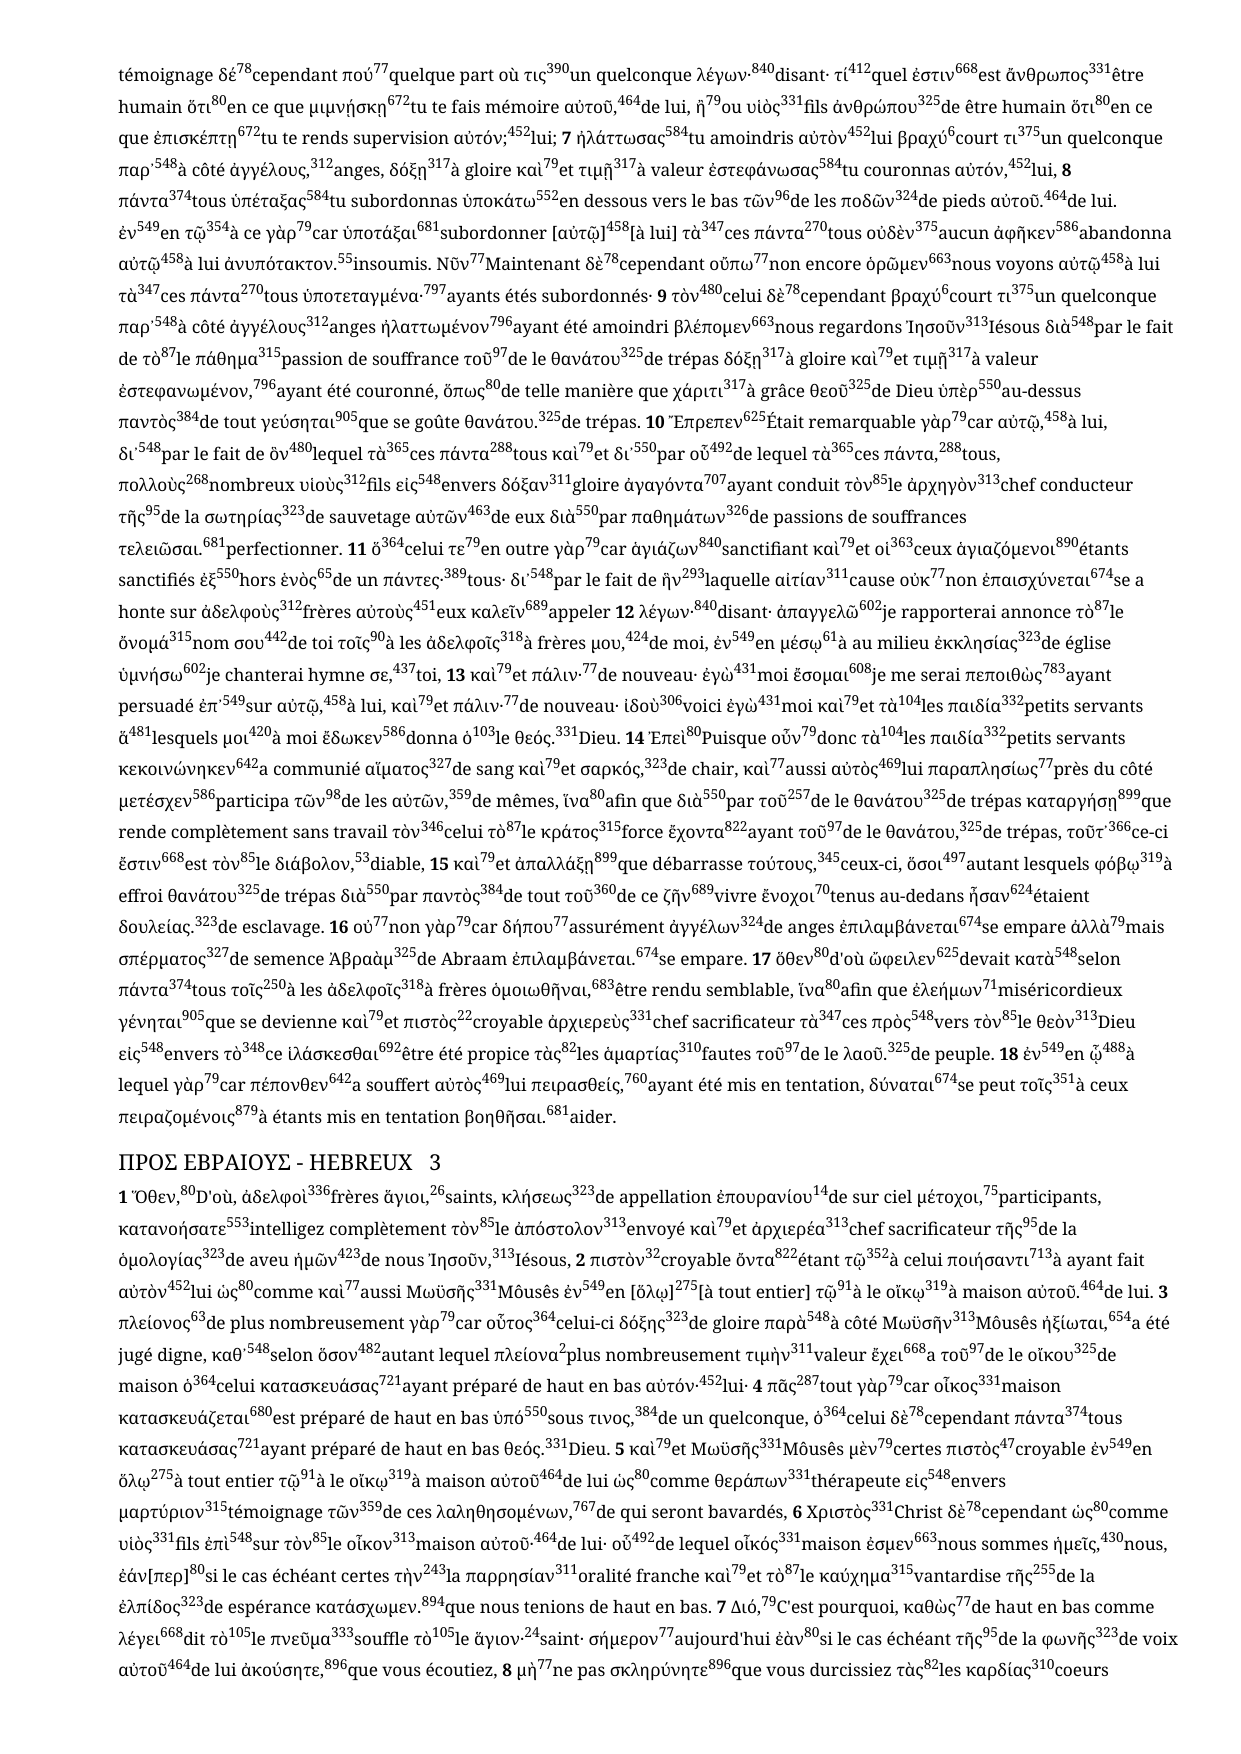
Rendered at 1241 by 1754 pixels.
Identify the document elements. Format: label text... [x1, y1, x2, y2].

text 1 Διὰ548Par le fait de τοῦτο348ce-ci δεῖ668attache de lien περισσοτέρως77plus surabondamment προσέχειν689attenir ἡμᾶς416nous τοῖς353à ces ἀκουσθεῖσιν,749à ayants étés écoutés, μήποτε80de peur que παραρυῶμεν.894que nous coulions à côté. 2 εἰ80si γὰρ79car ὁ103le δι᾽550par ἀγγέλων324de anges λαληθεὶς760ayant été bavardé λόγος331discours ἐγένετο592se devint βέβαιος47ferme καὶ79et πᾶσα285toute παράβασις329transgression καὶ79et παρακοὴ329écoute à côté ἔλαβεν586prit ἔνδικον2en exécution de justice μισθαποδοσίαν,311rémunération, 3 πῶς77comment? ἡμεῖς430nous ἐκφευξόμεθα607nous nous fuirons dehors τηλικαύτης356de celle-ci aussi grande ἀμελήσαντες720ayants négligés σωτηρίας,323de sauvetage, ἥτις496laquelle une quelconque ἀρχὴν311origine λαβοῦσα719ayante prise λαλεῖσθαι692être bavardé διὰ550par τοῦ97de le κυρίου325de Maître ὑπὸ550sous τῶν357de ceux ἀκουσάντων715de ayants écoutés εἰς548envers ἡμᾶς416nous ἐβεβαιώθη,600fut affermi, 4 συνεπιμαρτυροῦντος834de témoignant sur avec τοῦ97de le θεοῦ325de Dieu σημείοις320à signes τε79en outre καὶ79et τέρασιν320à prodiges καὶ79et ποικίλαις7à diverses δυνάμεσιν316à puissances καὶ79et πνεύματος327de souffle ἁγίου18de saint μερισμοῖς318à partages κατὰ548selon τὴν83la αὐτοῦ464de lui θέλησιν;311volonté; 5 Οὐ77Non γὰρ79car ἀγγέλοις318à anges ὑπέταξεν586subordonna τὴν83la οἰκουμένην311écoumène τὴν344celle μέλλουσαν,820imminante, περὶ550autour ἧς490de laquelle λαλοῦμεν.663nous bavardons. 6 διεμαρτύρατο592se passa témoignage δέ78cependant πού77quelque part où τις390un quelconque λέγων·840disant· τί412quel ἐστιν668est ἄνθρωπος331être humain ὅτι80en ce que μιμνῄσκῃ672tu te fais mémoire αὐτοῦ,464de lui, ἢ79ou υἱὸς331fils ἀνθρώπου325de être humain ὅτι80en ce que ἐπισκέπτῃ672tu te rends supervision αὐτόν;452lui; 7 ἠλάττωσας584tu amoindris αὐτὸν452lui βραχύ6court τι375un quelconque παρ᾽548à côté ἀγγέλους,312anges, δόξῃ317à gloire καὶ79et τιμῇ317à valeur ἐστεφάνωσας584tu couronnas αὐτόν,452lui, 8 πάντα374tous ὑπέταξας584tu subordonnas ὑποκάτω552en dessous vers le bas τῶν96de les ποδῶν324de pieds αὐτοῦ.464de lui. ἐν549en τῷ354à ce γὰρ79car ὑποτάξαι681subordonner [αὐτῷ]458[à lui] τὰ347ces πάντα270tous οὐδὲν375aucun ἀφῆκεν586abandonna αὐτῷ458à lui ἀνυπότακτον.55insoumis. Νῦν77Maintenant δὲ78cependant οὔπω77non encore ὁρῶμεν663nous voyons αὐτῷ458à lui τὰ347ces πάντα270tous ὑποτεταγμένα·797ayants étés subordonnés· 9 τὸν480celui δὲ78cependant βραχύ6court τι375un quelconque παρ᾽548à côté ἀγγέλους312anges ἠλαττωμένον796ayant été amoindri βλέπομεν663nous regardons Ἰησοῦν313Iésous διὰ548par le fait de τὸ87le πάθημα315passion de souffrance τοῦ97de le θανάτου325de trépas δόξῃ317à gloire καὶ79et τιμῇ317à valeur ἐστεφανωμένον,796ayant été couronné, ὅπως80de telle manière que χάριτι317à grâce θεοῦ325de Dieu ὑπὲρ550au-dessus παντὸς384de tout γεύσηται905que se goûte θανάτου.325de trépas. 10 Ἔπρεπεν625Était remarquable γὰρ79car αὐτῷ,458à lui, δι᾽548par le fait de ὃν480lequel τὰ365ces πάντα288tous καὶ79et δι᾽550par οὗ492de lequel τὰ365ces πάντα,288tous, πολλοὺς268nombreux υἱοὺς312fils εἰς548envers δόξαν311gloire ἀγαγόντα707ayant conduit τὸν85le ἀρχηγὸν313chef conducteur τῆς95de la σωτηρίας323de sauvetage αὐτῶν463de eux διὰ550par παθημάτων326de passions de souffrances τελειῶσαι.681perfectionner. 11 ὅ364celui τε79en outre γὰρ79car ἁγιάζων840sanctifiant καὶ79et οἱ363ceux ἁγιαζόμενοι890étants sanctifiés ἐξ550hors ἑνὸς65de un πάντες·389tous· δι᾽548par le fait de ἣν293laquelle αἰτίαν311cause οὐκ77non ἐπαισχύνεται674se a honte sur ἀδελφοὺς312frères αὐτοὺς451eux καλεῖν689appeler 12 λέγων·840disant· ἀπαγγελῶ602je rapporterai annonce τὸ87le ὄνομά315nom σου442de toi τοῖς90à les ἀδελφοῖς318à frères μου,424de moi, ἐν549en μέσῳ61à au milieu ἐκκλησίας323de église ὑμνήσω602je chanterai hymne σε,437toi, 13 καὶ79et πάλιν·77de nouveau· ἐγὼ431moi ἔσομαι608je me serai πεποιθὼς783ayant persuadé ἐπ᾽549sur αὐτῷ,458à lui, καὶ79et πάλιν·77de nouveau· ἰδοὺ306voici ἐγὼ431moi καὶ79et τὰ104les παιδία332petits servants ἅ481lesquels μοι420à moi ἔδωκεν586donna ὁ103le θεός.331Dieu. 14 Ἐπεὶ80Puisque οὖν79donc τὰ104les παιδία332petits servants κεκοινώνηκεν642a communié αἵματος327de sang καὶ79et σαρκός,323de chair, καὶ77aussi αὐτὸς469lui παραπλησίως77près du côté μετέσχεν586participa τῶν98de les αὐτῶν,359de mêmes, ἵνα80afin que διὰ550par τοῦ257de le θανάτου325de trépas καταργήσῃ899que rende complètement sans travail τὸν346celui τὸ87le κράτος315force ἔχοντα822ayant τοῦ97de le θανάτου,325de trépas, τοῦτ᾽366ce-ci ἔστιν668est τὸν85le διάβολον,53diable, 15 καὶ79et ἀπαλλάξῃ899que débarrasse τούτους,345ceux-ci, ὅσοι497autant lesquels φόβῳ319à effroi θανάτου325de trépas διὰ550par παντὸς384de tout τοῦ360de ce ζῆν689vivre ἔνοχοι70tenus au-dedans ἦσαν624étaient δουλείας.323de esclavage. 16 οὐ77non γὰρ79car δήπου77assurément ἀγγέλων324de anges ἐπιλαμβάνεται674se empare ἀλλὰ79mais σπέρματος327de semence Ἀβραὰμ325de Abraam ἐπιλαμβάνεται.674se empare. 17 ὅθεν80d'où ὤφειλεν625devait κατὰ548selon πάντα374tous τοῖς250à les ἀδελφοῖς318à frères ὁμοιωθῆναι,683être rendu semblable, ἵνα80afin que ἐλεήμων71miséricordieux γένηται905que se devienne καὶ79et πιστὸς22croyable ἀρχιερεὺς331chef sacrificateur τὰ347ces πρὸς548vers τὸν85le θεὸν313Dieu εἰς548envers τὸ348ce ἱλάσκεσθαι692être été propice τὰς82les ἁμαρτίας310fautes τοῦ97de le λαοῦ.325de peuple. 18 ἐν549en ᾧ488à lequel γὰρ79car πέπονθεν642a souffert αὐτὸς469lui πειρασθείς,760ayant été mis en tentation, δύναται674se peut τοῖς351à ceux πειραζομένοις879à étants mis en tentation βοηθῆσαι.681aider. [118, 59, 1181, 1128]
text 1 Ὅθεν,80D'où, ἀδελφοὶ336frères ἅγιοι,26saints, κλήσεως323de appellation ἐπουρανίου14de sur ciel μέτοχοι,75participants, κατανοήσατε553intelligez complètement τὸν85le ἀπόστολον313envoyé καὶ79et ἀρχιερέα313chef sacrificateur τῆς95de la ὁμολογίας323de aveu ἡμῶν423de nous Ἰησοῦν,313Iésous, 2 πιστὸν32croyable ὄντα822étant τῷ352à celui ποιήσαντι713à ayant fait αὐτὸν452lui ὡς80comme καὶ77aussi Μωϋσῆς331Môusês ἐν549en [ὅλῳ]275[à tout entier] τῷ91à le οἴκῳ319à maison αὐτοῦ.464de lui. 3 πλείονος63de plus nombreusement γὰρ79car οὗτος364celui-ci δόξης323de gloire παρὰ548à côté Μωϋσῆν313Môusês ἠξίωται,654a été jugé digne, καθ᾽548selon ὅσον482autant lequel πλείονα2plus nombreusement τιμὴν311valeur ἔχει668a τοῦ97de le οἴκου325de maison ὁ364celui κατασκευάσας721ayant préparé de haut en bas αὐτόν·452lui· 4 πᾶς287tout γὰρ79car οἶκος331maison κατασκευάζεται680est préparé de haut en bas ὑπό550sous τινος,384de un quelconque, ὁ364celui δὲ78cependant πάντα374tous κατασκευάσας721ayant préparé de haut en bas θεός.331Dieu. 5 καὶ79et Μωϋσῆς331Môusês μὲν79certes πιστὸς47croyable ἐν549en ὅλῳ275à tout entier τῷ91à le οἴκῳ319à maison αὐτοῦ464de lui ὡς80comme θεράπων331thérapeute εἰς548envers μαρτύριον315témoignage τῶν359de ces λαληθησομένων,767de qui seront bavardés, 6 Χριστὸς331Christ δὲ78cependant ὡς80comme υἱὸς331fils ἐπὶ548sur τὸν85le οἶκον313maison αὐτοῦ·464de lui· οὗ492de lequel οἶκός331maison ἐσμεν663nous sommes ἡμεῖς,430nous, ἐάν[περ]80si le cas échéant certes τὴν243la παρρησίαν311oralité franche καὶ79et τὸ87le καύχημα315vantardise τῆς255de la ἐλπίδος323de espérance κατάσχωμεν.894que nous tenions de haut en bas. 7 Διό,79C'est pourquoi, καθὼς77de haut en bas comme λέγει668dit τὸ105le πνεῦμα333souffle τὸ105le ἅγιον·24saint· σήμερον77aujourd'hui ἐὰν80si le cas échéant τῆς95de la φωνῆς323de voix αὐτοῦ464de lui ἀκούσητε,896que vous écoutiez, 8 μὴ77ne pas σκληρύνητε896que vous durcissiez τὰς82les καρδίας310coeurs ὑμῶν441de vous ὡς80comme ἐν549en τῷ91à le παραπικρασμῷ319à aigreur à côté κατὰ548selon τὴν83la ἡμέραν311journée τοῦ97de le πειρασμοῦ325de tentation ἐν549en τῇ89à la ἐρήμῳ,57à déserte, 9 οὗ77où ἐπείρασαν585mirent en tentation οἱ102les πατέρες330pères ὑμῶν441de vous ἐν549en δοκιμασίᾳ317à docimasie καὶ79et εἶδον585virent τὰ86les ἔργα314travaux μου424de moi 10 τεσσεράκοντα180quarante ἔτη·314ans· διὸ79c'est pourquoi προσώχθισα582je colérai vers τῇ89à la γενεᾷ317à génération ταύτῃ142à celle-ci καὶ79et εἶπον·582je dis· ἀεὶ77toujours πλανῶνται679sont égarés τῇ249à la καρδίᾳ,317à coeur, αὐτοὶ468eux δὲ78cependant οὐκ77non ἔγνωσαν585connurent τὰς82les ὁδούς310chemins μου,424de moi, 11 ὡς80comme ὤμοσα582je jurai ἐν549en τῇ89à la ὀργῇ317à colère μου·424de moi· εἰ77si εἰσελεύσονται611se viendront à l'intérieur εἰς548envers τὴν83la κατάπαυσίν311pause de haut en bas μου.424de moi. 12 Βλέπετε,569Regardez, ἀδελφοί,336frères, μήποτε80de peur que ἔσται612se sera ἔν549en τινι378à un quelconque ὑμῶν441de vous καρδία329coeur πονηρὰ20méchante ἀπιστίας323de incroyance ἐν549en τῷ354à ce ἀποστῆναι681dresser au loin ἀπὸ550au loin θεοῦ325de Dieu ζῶντος,834de vivant, 13 ἀλλὰ79mais παρακαλεῖτε569appelez à côté ἑαυτοὺς515vous-mêmes καθ᾽548selon ἑκάστην267chacune ἡμέραν,311journée, ἄχρις80jusqu'à l'extrémité οὗ494de lequel τὸ366ce σήμερον77aujourd'hui καλεῖται,680est appelé, ἵνα80afin que μὴ77ne pas σκληρυνθῇ911que soit durci τις390un quelconque ἐξ550hors ὑμῶν441de vous ἀπάτῃ317à appât τῆς95de la ἁμαρτίας323de faute –935– 14 μέτοχοι70participants γὰρ79car τοῦ97de le Χριστοῦ325de Christ γεγόναμεν,637nous avons devenus, ἐάνπερ80si le cas échéant certes τὴν83la ἀρχὴν311origine τῆς95de la ὑποστάσεως323de soutenance μέχρι552jusqu'à τέλους327de achèvement βεβαίαν51ferme κατάσχωμεν894que nous tenions de haut en bas –935– 15 ἐν549en τῷ354à ce λέγεσθαι·692être dit· σήμερον77aujourd'hui ἐὰν80si le cas échéant τῆς95de la φωνῆς323de voix αὐτοῦ464de lui ἀκούσητε,896que vous écoutiez, μὴ77ne pas σκληρύνητε896que vous durcissiez τὰς82les καρδίας310coeurs ὑμῶν441de vous ὡς80comme ἐν549en τῷ91à le παραπικρασμῷ.319à aigreur à côté. 16 τίνες389des quelconques γὰρ79car ἀκούσαντες720ayants écoutés παρεπίκραναν;585aigrirent à côté; ἀλλ᾽79mais οὐ340non πάντες389tous οἱ363ceux ἐξελθόντες720ayants sortis ἐξ550hors Αἰγύπτου323de Égypte διὰ550par Μωϋσέως;325de Môusês; 17 τίσιν400à quels δὲ78cependant προσώχθισεν586coléra vers τεσσεράκοντα180quarante ἔτη;314ans; οὐχὶ340non pas τοῖς351à ceux ἁμαρτήσασιν,712à ayants fautés, ὧν491de lesquels τὰ104les κῶλα332membres ἔπεσεν586tomba ἐν549en τῇ89à la ἐρήμῳ;57à déserte; 18 τίσιν400à quels δὲ78cependant ὤμοσεν586jura μὴ77ne pas εἰσελεύσεσθαι685se avoir à venir à l'intérieur εἰς548envers τὴν83la κατάπαυσιν311pause de haut en bas αὐτοῦ464de lui εἰ551si μὴ77ne pas τοῖς351à ceux ἀπειθήσασιν;712à ayants désobéis; 19 καὶ79et βλέπομεν663nous regardons ὅτι80en ce que οὐκ77non ἠδυνήθησαν599furent pu εἰσελθεῖν681venir à l'intérieur δι᾽548par le fait de ἀπιστίαν.311incroyance. [118, 1181, 1181, 1682]
text ΠΡΟΣ ΕΒΡΑΙΟΥΣ - HEBREUX 3 [118, 1147, 1181, 1177]
